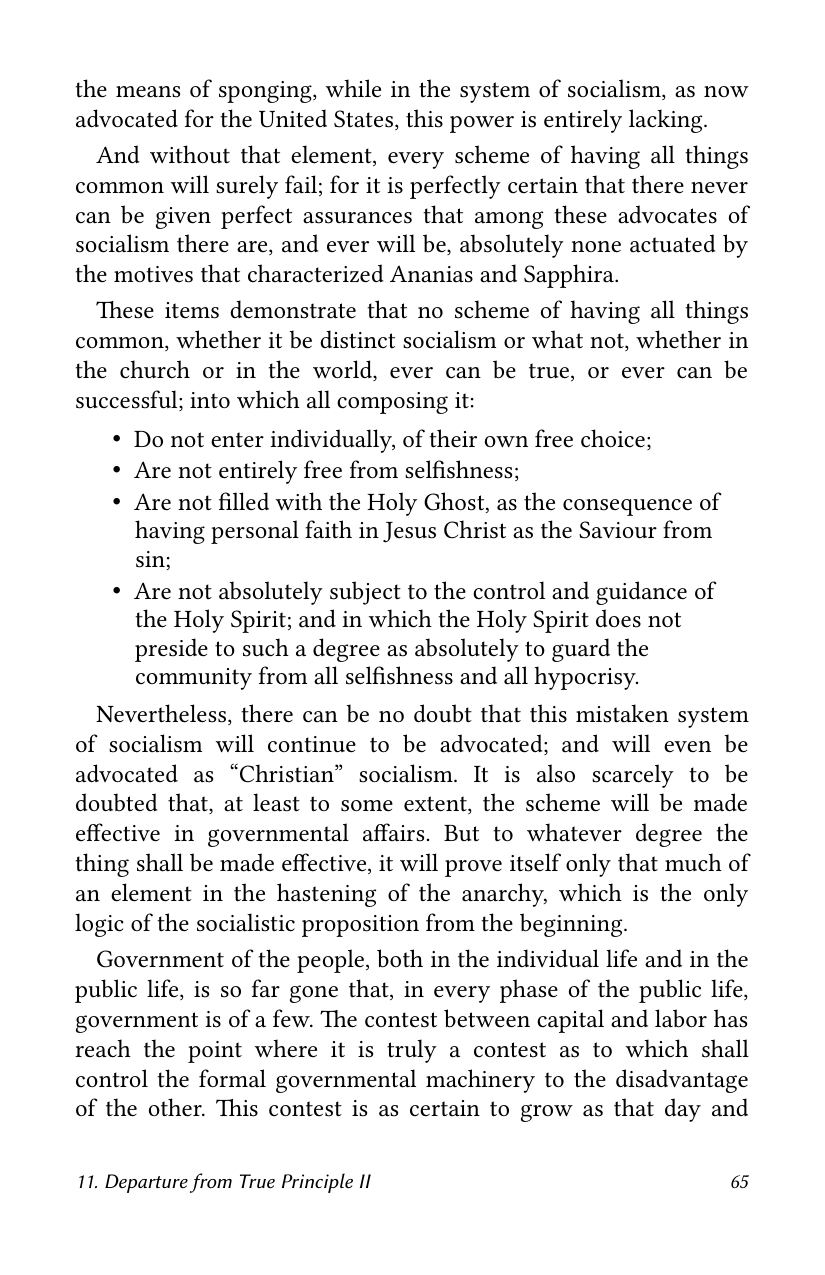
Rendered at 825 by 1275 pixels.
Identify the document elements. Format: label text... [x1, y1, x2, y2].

text And without that element, every scheme of having all things common will surely fail; for it is perfectly certain that there never can be given perfect assurances that among these advocates of socialism there are, and ever will be, absolutely none actuated by the motives that characterized Ananias and Sapphira. [75, 141, 750, 289]
list Are not absolutely subject to the control and guidance of the Holy Spirit; and in which the Holy Spirit does not preside to such a degree as absolutely to guard the community from all selfishness and all hypocrisy. [112, 577, 750, 691]
list Are not filled with the Holy Ghost, as the consequence of having personal faith in Jesus Christ as the Saviour from sin; [112, 488, 750, 574]
text the means of sponging, while in the system of socialism, as now advocated for the United States, this power is entirely lacking. [75, 75, 750, 133]
list Are not entirely free from selfishness; [112, 456, 750, 485]
text Government of the people, both in the individual life and in the public life, is so far gone that, in every phase of the public life, government is of a few. The contest between capital and labor has reach the point where it is truly a contest as to which shall control the formal governmental machinery to the disadvantage of the other. This contest is as certain to grow as that day and [75, 945, 750, 1123]
list Do not enter individually, of their own free choice; [112, 425, 750, 453]
text Nevertheless, there can be no doubt that this mistaken system of socialism will continue to be advocated; and will even be advocated as “Christian” socialism. It is also scarcely to be doubted that, at least to some extent, the scheme will be made effective in governmental affairs. But to whatever degree the thing shall be made effective, it will prove itself only that much of an element in the hastening of the anarchy, which is the only logic of the socialistic proposition from the beginning. [75, 700, 750, 938]
text These items demonstrate that no scheme of having all things common, whether it be distinct socialism or what not, whether in the church or in the world, ever can be true, or ever can be successful; into which all composing it: [75, 296, 750, 414]
